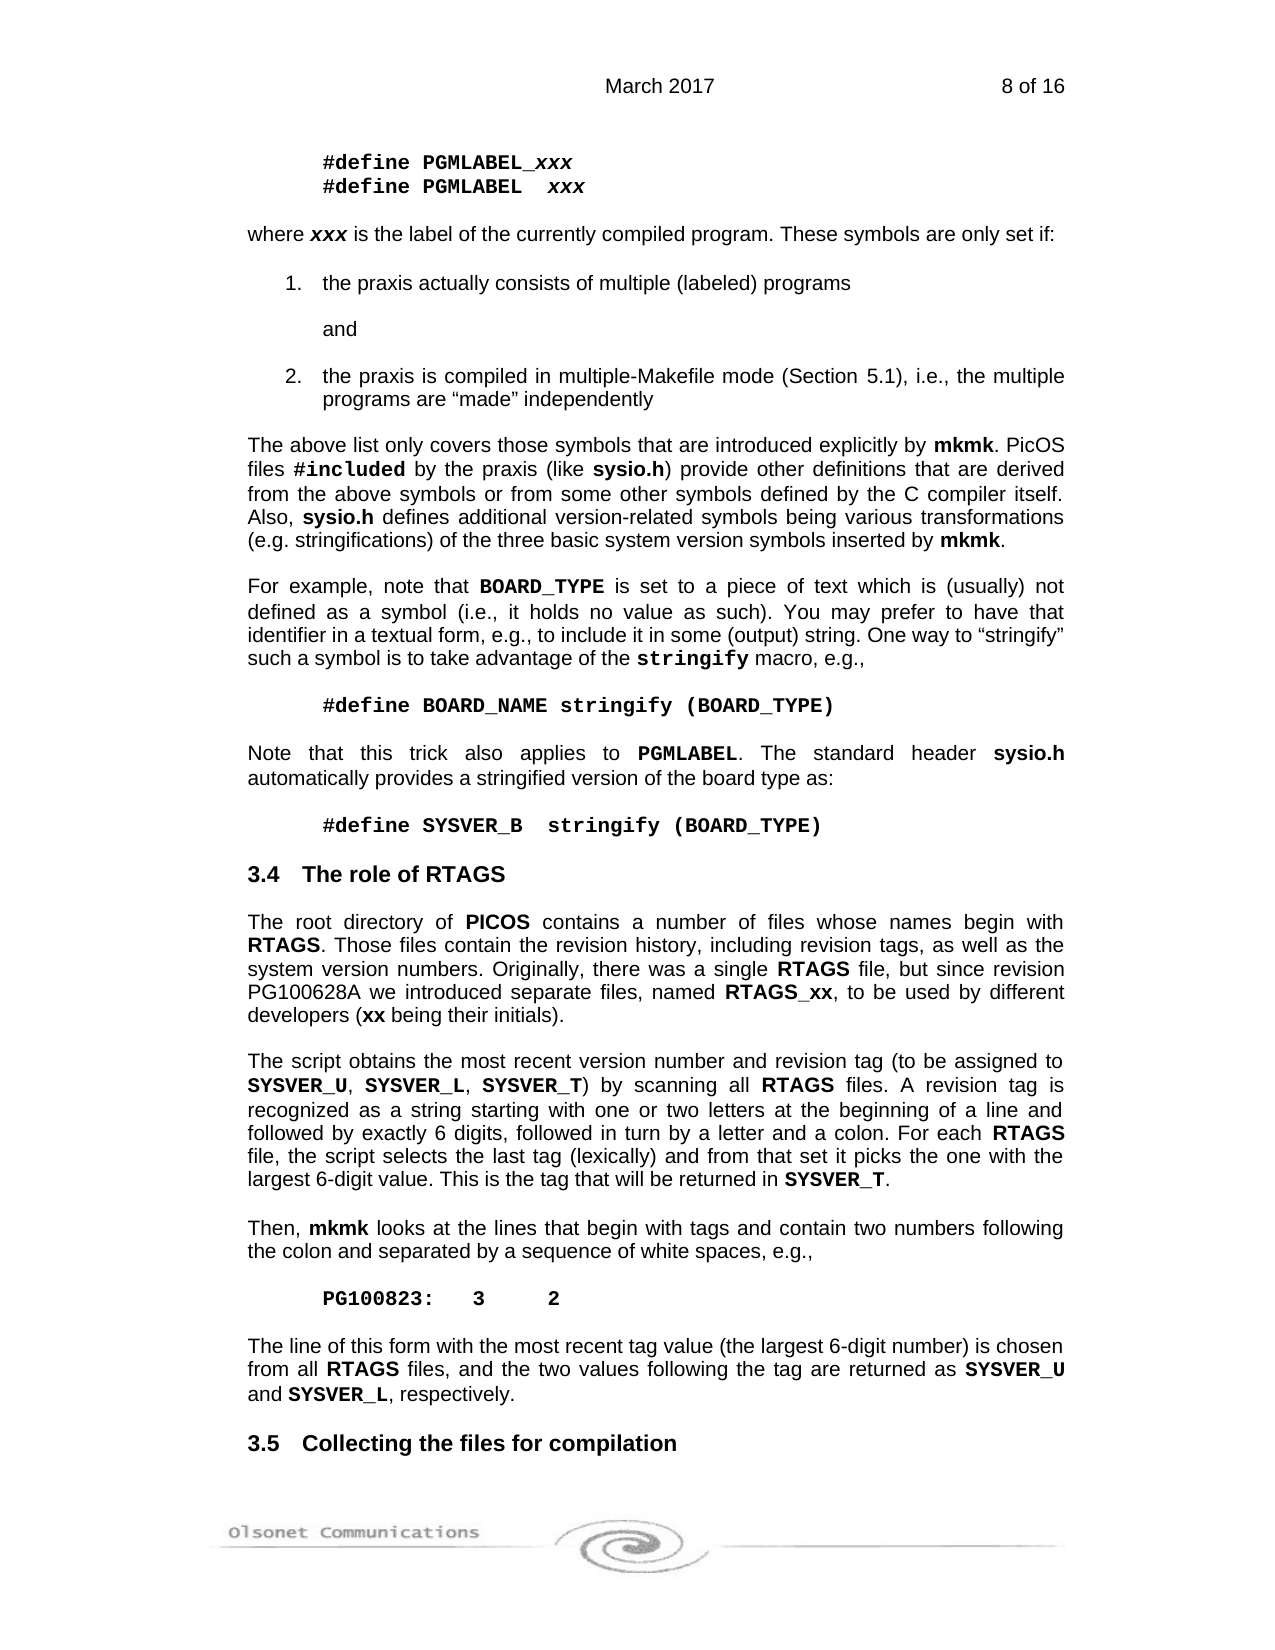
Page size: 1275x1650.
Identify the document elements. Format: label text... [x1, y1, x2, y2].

text Then, mkmk looks at the lines that begin with tags and contain two numbers following the colon and separated by a sequence of white spaces, e.g., [247, 1216, 1065, 1263]
text #define SYSVER_B stringify (BOARD_TYPE) [247, 813, 1065, 838]
list and [285, 318, 1065, 341]
text The line of this form with the most recent tag value (the largest 6-digit number) is chosen from all RTAGS files, and the two values following the tag are returned as SYSVER_U and SYSVER_L, respectively. [247, 1334, 1065, 1408]
text Note that this trick also applies to PGMLABEL. The standard header sysio.h automatically provides a stringified version of the board type as: [247, 742, 1065, 790]
text The script obtains the most recent version number and revision tag (to be assigned to SYSVER_U, SYSVER_L, SYSVER_T) by scanning all RTAGS files. A revision tag is recognized as a string starting with one or two letters at the beginning of a line and followed by exactly 6 digits, followed in turn by a letter and a colon. For each RTAGS file, the script selects the last tag (lexically) and from that set it picks the one with the largest 6-digit value. This is the tag that will be returned in SYSVER_T. [247, 1050, 1065, 1193]
text #define PGMLABEL_xxx [247, 151, 1065, 176]
text where xxx is the label of the currently compiled program. These symbols are only set if: [247, 223, 1065, 248]
subtitle The role of RTAGS [247, 862, 1065, 887]
text For example, note that BOARD_TYPE is set to a piece of text which is (usually) not defined as a symbol (i.e., it holds no value as such). You may prefer to have that identifier in a textual form, e.g., to include it in some (output) string. One way to “stringify” such a symbol is to take advantage of the stringify macro, e.g., [247, 575, 1065, 672]
text The above list only covers those symbols that are introduced explicitly by mkmk. PicOS files #included by the praxis (like sysio.h) provide other definitions that are derived from the above symbols or from some other symbols defined by the C compiler itself. Also, sysio.h defines additional version-related symbols being various transformations (e.g. stringifications) of the three basic system version symbols inserted by mkmk. [247, 434, 1065, 552]
text The root directory of PICOS contains a number of files whose names begin with RTAGS. Those files contain the revision history, including revision tags, as well as the system version numbers. Originally, there was a single RTAGS file, but since revision PG100628A we introduced separate files, named RTAGS_xx, to be used by different developers (xx being their initials). [247, 911, 1065, 1027]
text PG100823: 3 2 [247, 1286, 1065, 1311]
list the praxis is compiled in multiple-Makefile mode (Section 5.1), i.e., the multiple programs are “made” independently [285, 364, 1065, 411]
text #define PGMLABEL xxx [247, 176, 1065, 200]
text #define BOARD_NAME stringify (BOARD_TYPE) [247, 695, 1065, 719]
subtitle Collecting the files for compilation [247, 1431, 1065, 1457]
list the praxis actually consists of multiple (labeled) programs [285, 271, 1065, 294]
picture [210, 1504, 1065, 1596]
